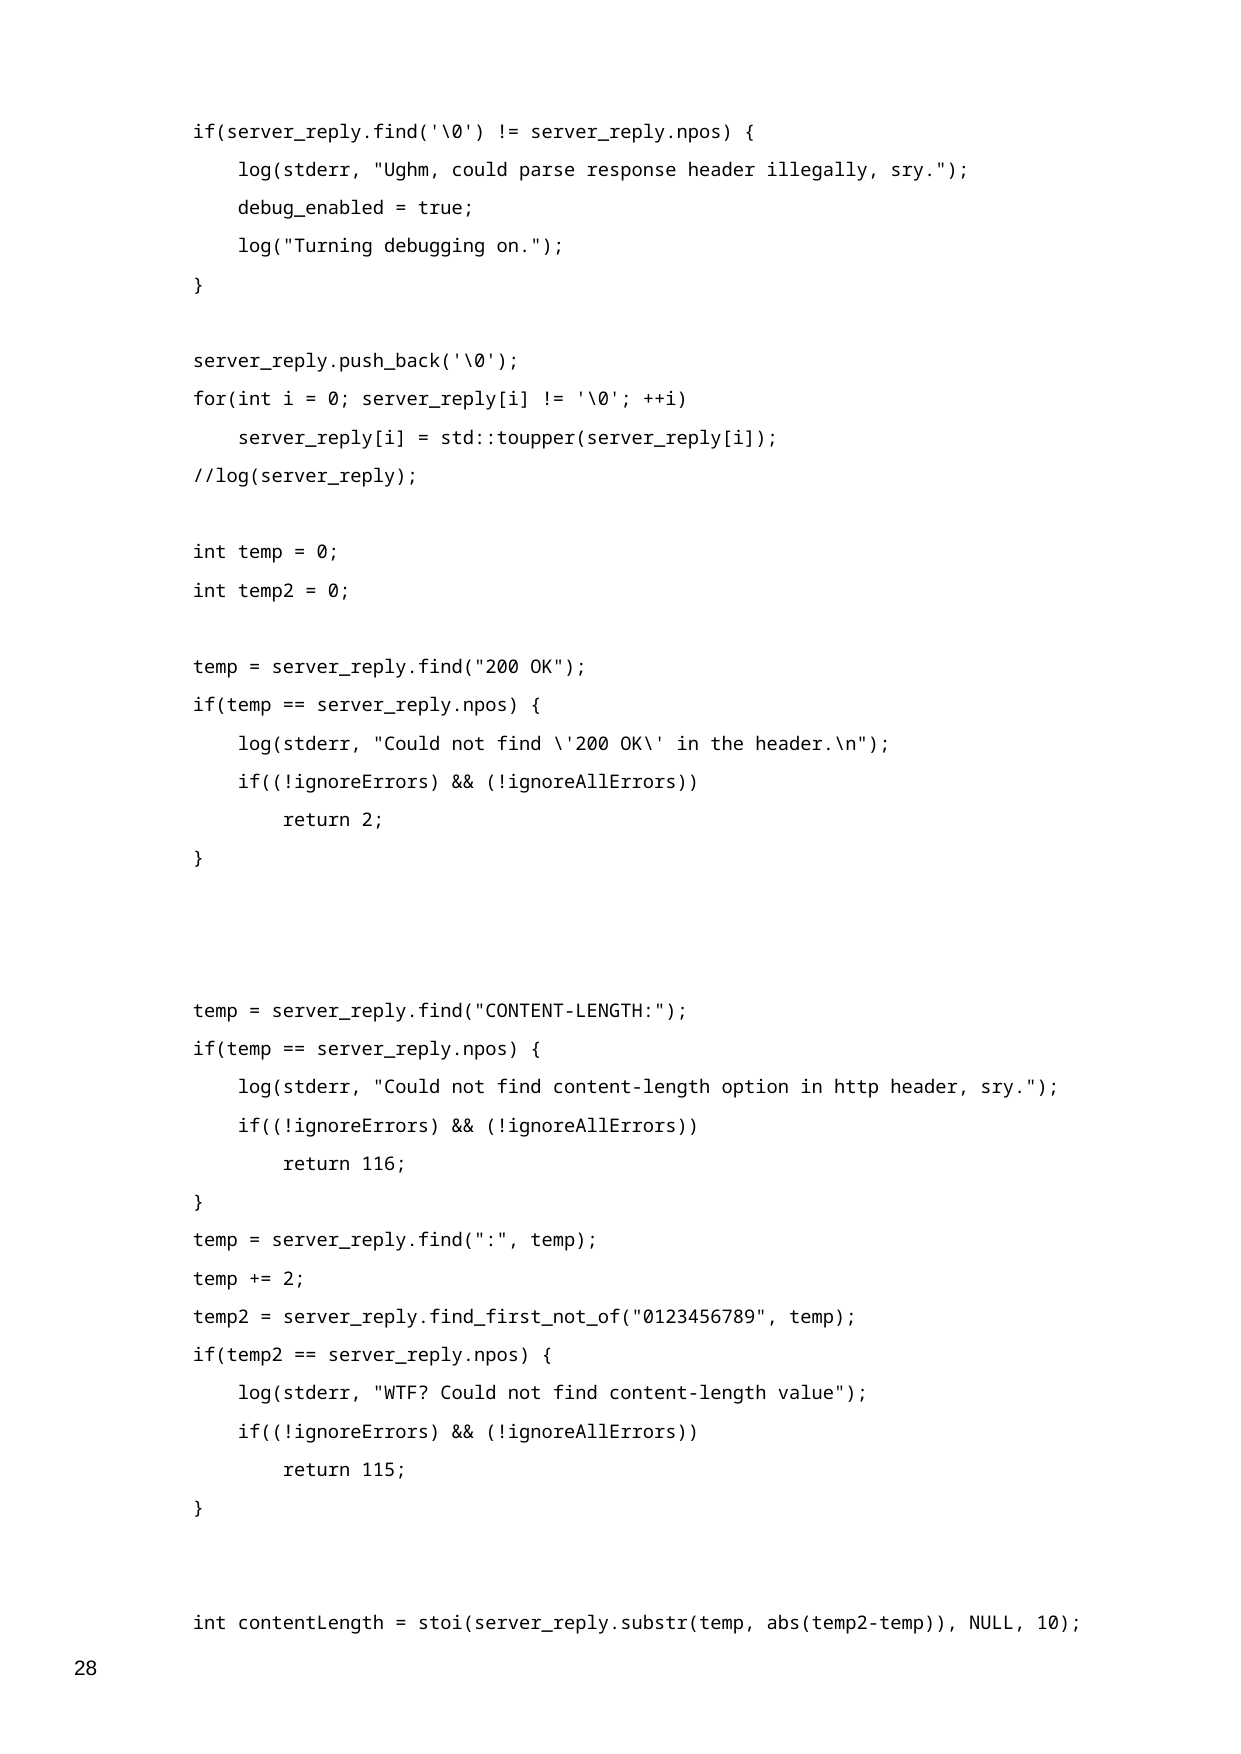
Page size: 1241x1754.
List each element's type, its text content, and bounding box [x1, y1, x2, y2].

text if(temp == server_reply.npos) { [74, 1036, 1152, 1061]
text log(stderr, "WTF? Could not find content-length value"); [74, 1380, 1152, 1405]
text log(stderr, "Could not find \'200 OK\' in the header.\n"); [74, 730, 1152, 755]
text if((!ignoreErrors) && (!ignoreAllErrors)) [74, 1112, 1152, 1138]
text return 2; [74, 806, 1152, 832]
text if((!ignoreErrors) && (!ignoreAllErrors)) [74, 768, 1152, 793]
text if(server_reply.find('\0') != server_reply.npos) { [74, 118, 1152, 144]
text //log(server_reply); [74, 462, 1152, 488]
text return 116; [74, 1150, 1152, 1176]
text server_reply.push_back('\0'); [74, 347, 1152, 373]
text } [74, 844, 1152, 870]
text for(int i = 0; server_reply[i] != '\0'; ++i) [74, 386, 1152, 411]
text } [74, 1188, 1152, 1214]
text temp += 2; [74, 1265, 1152, 1291]
text return 115; [74, 1456, 1152, 1482]
text debug_enabled = true; [74, 194, 1152, 220]
text temp = server_reply.find("CONTENT-LENGTH:"); [74, 997, 1152, 1023]
text log(stderr, "Could not find content-length option in http header, sry."); [74, 1074, 1152, 1099]
text if(temp2 == server_reply.npos) { [74, 1341, 1152, 1367]
text log("Turning debugging on."); [74, 233, 1152, 258]
text int temp = 0; [74, 539, 1152, 564]
text int contentLength = stoi(server_reply.substr(temp, abs(temp2-temp)), NULL, 10); [74, 1609, 1152, 1634]
text int temp2 = 0; [74, 577, 1152, 602]
text if(temp == server_reply.npos) { [74, 692, 1152, 717]
text temp = server_reply.find("200 OK"); [74, 653, 1152, 679]
text server_reply[i] = std::toupper(server_reply[i]); [74, 424, 1152, 449]
text } [74, 1494, 1152, 1520]
text log(stderr, "Ughm, could parse response header illegally, sry."); [74, 156, 1152, 182]
text temp2 = server_reply.find_first_not_of("0123456789", temp); [74, 1303, 1152, 1329]
text } [74, 271, 1152, 297]
text if((!ignoreErrors) && (!ignoreAllErrors)) [74, 1418, 1152, 1443]
text temp = server_reply.find(":", temp); [74, 1227, 1152, 1252]
